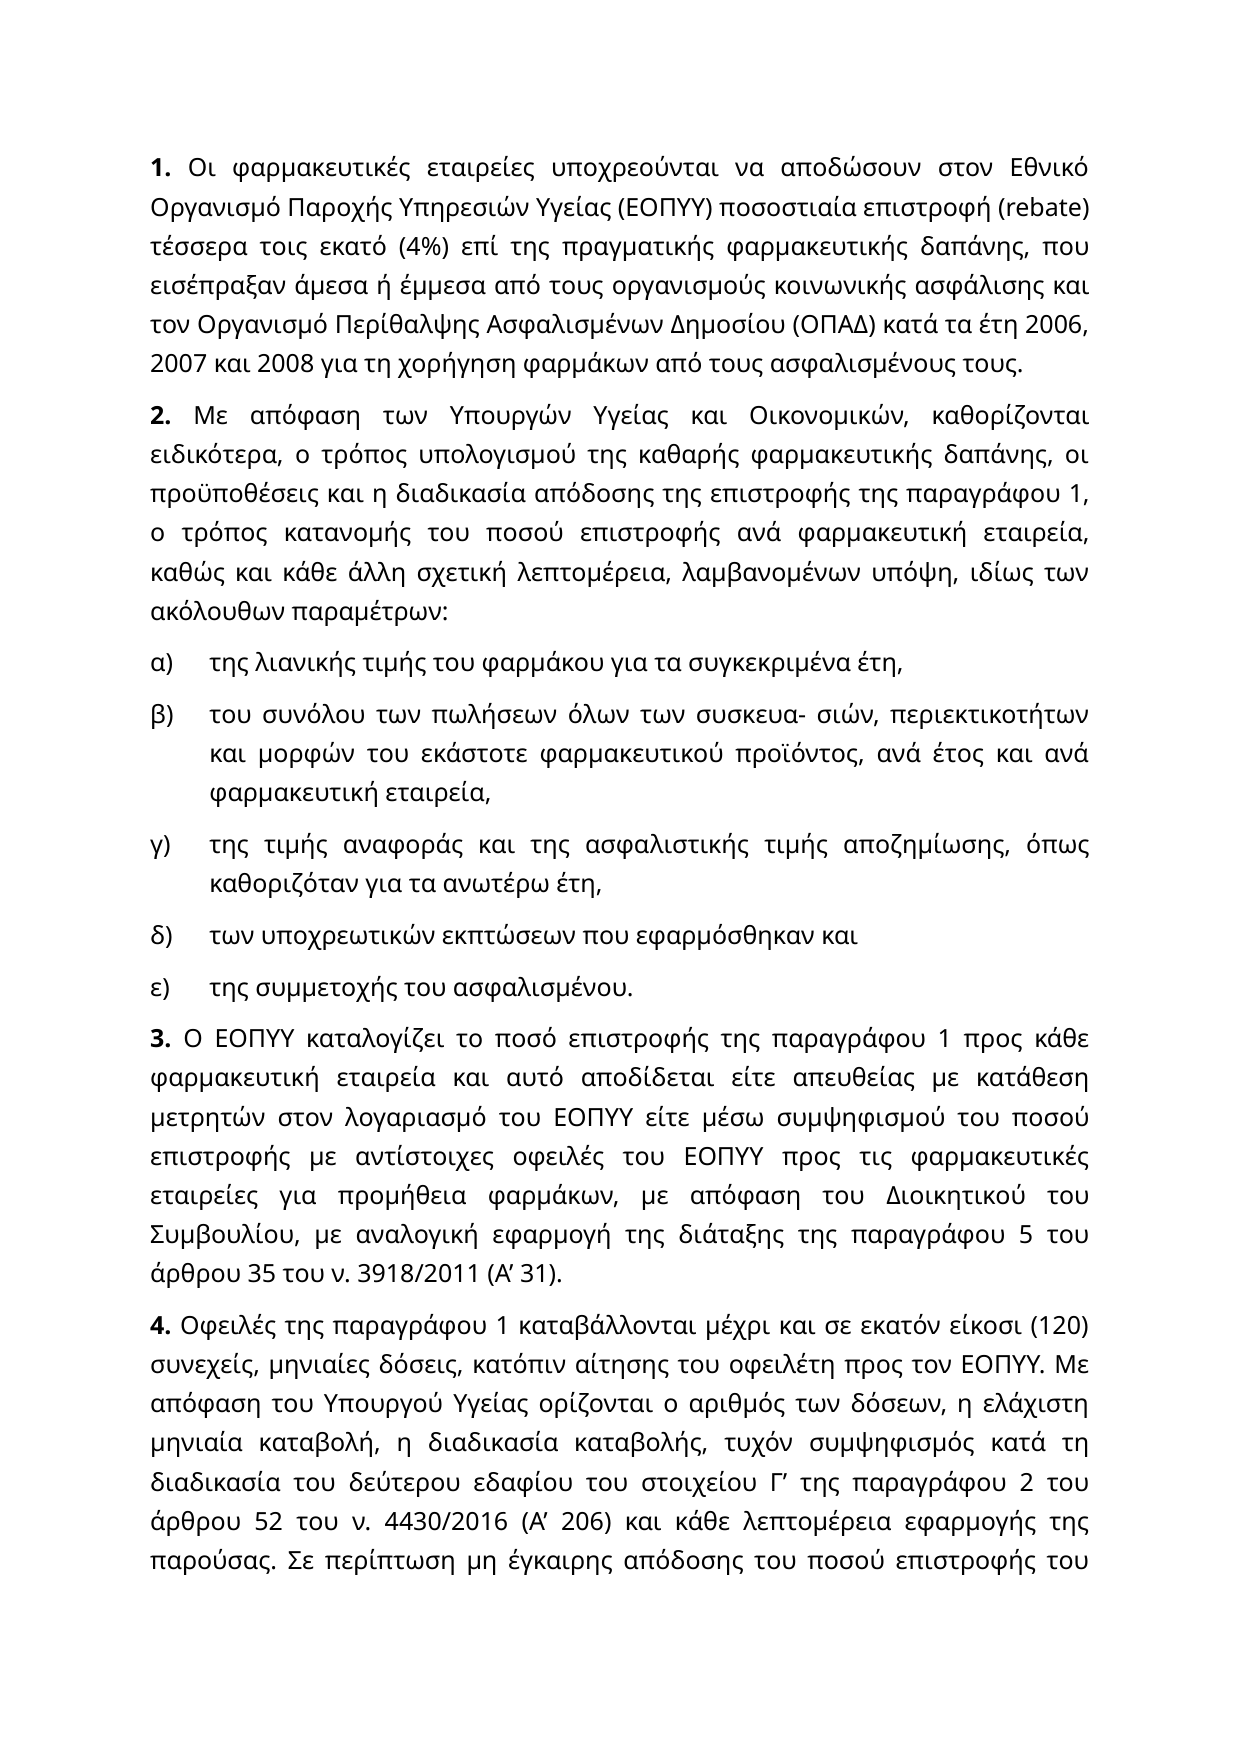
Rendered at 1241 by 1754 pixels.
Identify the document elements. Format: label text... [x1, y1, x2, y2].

text 2. Με απόφαση των Υπουργών Υγείας και Οικονομικών, καθορίζονται ειδικότερα, ο τρόπος υπολογισμού της καθαρής φαρμακευτικής δαπάνης, οι προϋποθέσεις και η διαδικασία απόδοσης της επιστροφής της παραγράφου 1, ο τρόπος κατανομής του ποσού επιστροφής ανά φαρμακευτική εταιρεία, καθώς και κάθε άλλη σχετική λεπτομέρεια, λαμβανομένων υπόψη, ιδίως των ακόλουθων παραμέτρων: [150, 397, 1090, 627]
list β) του συνόλου των πωλήσεων όλων των συσκευα- σιών, περιεκτικοτήτων και μορφών του εκάστοτε φαρμακευτικού προϊόντος, ανά έτος και ανά φαρμακευτική εταιρεία, [150, 697, 1090, 809]
list α) της λιανικής τιμής του φαρμάκου για τα συγκεκριμένα έτη, [150, 645, 1090, 679]
text 3. Ο ΕΟΠΥΥ καταλογίζει το ποσό επιστροφής της παραγράφου 1 προς κάθε φαρμακευτική εταιρεία και αυτό αποδίδεται είτε απευθείας με κατάθεση μετρητών στον λογαριασμό του ΕΟΠΥΥ είτε μέσω συμψηφισμού του ποσού επιστροφής με αντίστοιχες οφειλές του ΕΟΠΥΥ προς τις φαρμακευτικές εταιρείες για προμήθεια φαρμάκων, με απόφαση του Διοικητικού του Συμβουλίου, με αναλογική εφαρμογή της διάταξης της παραγράφου 5 του άρθρου 35 του ν. 3918/2011 (Α’ 31). [150, 1021, 1090, 1290]
list ε) της συμμετοχής του ασφαλισμένου. [150, 969, 1090, 1003]
text 1. Οι φαρμακευτικές εταιρείες υποχρεούνται να αποδώσουν στον Εθνικό Οργανισμό Παροχής Υπηρεσιών Υγείας (ΕΟΠΥΥ) ποσοστιαία επιστροφή (rebate) τέσσερα τοις εκατό (4%) επί της πραγματικής φαρμακευτικής δαπάνης, που εισέπραξαν άμεσα ή έμμεσα από τους οργανισμούς κοινωνικής ασφάλισης και τον Οργανισμό Περίθαλψης Ασφαλισμένων Δημοσίου (ΟΠΑΔ) κατά τα έτη 2006, 2007 και 2008 για τη χορήγηση φαρμάκων από τους ασφαλισμένους τους. [150, 150, 1090, 380]
list γ) της τιμής αναφοράς και της ασφαλιστικής τιμής αποζημίωσης, όπως καθοριζόταν για τα ανωτέρω έτη, [150, 827, 1090, 900]
list δ) των υποχρεωτικών εκπτώσεων που εφαρμόσθηκαν και [150, 917, 1090, 952]
text 4. Οφειλές της παραγράφου 1 καταβάλλονται μέχρι και σε εκατόν είκοσι (120) συνεχείς, μηνιαίες δόσεις, κατόπιν αίτησης του οφειλέτη προς τον ΕΟΠΥΥ. Με απόφαση του Υπουργού Υγείας ορίζονται ο αριθμός των δόσεων, η ελάχιστη μηνιαία καταβολή, η διαδικασία καταβολής, τυχόν συμψηφισμός κατά τη διαδικασία του δεύτερου εδαφίου του στοιχείου Γ’ της παραγράφου 2 του άρθρου 52 του ν. 4430/2016 (Α’ 206) και κάθε λεπτομέρεια εφαρμογής της παρούσας. Σε περίπτωση μη έγκαιρης απόδοσης του ποσού επιστροφής του [150, 1307, 1090, 1577]
